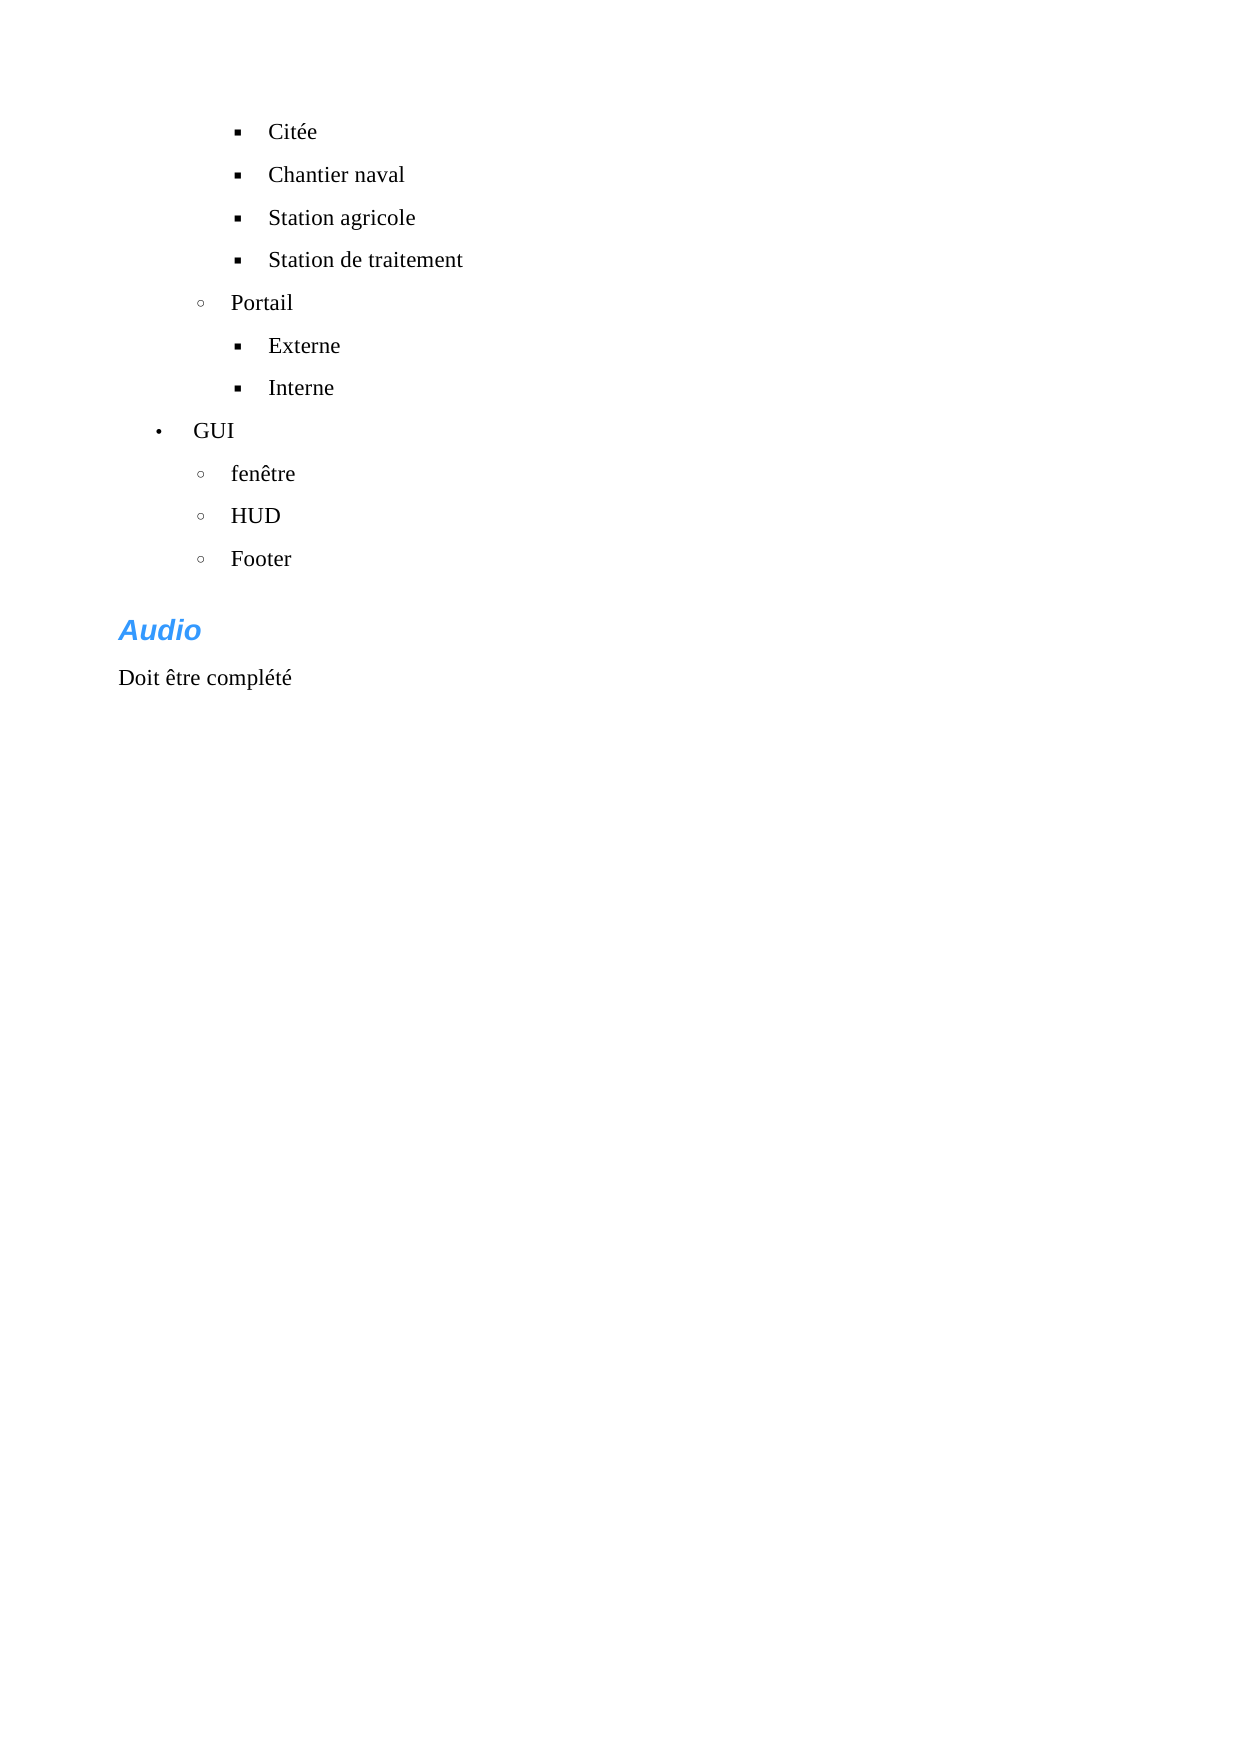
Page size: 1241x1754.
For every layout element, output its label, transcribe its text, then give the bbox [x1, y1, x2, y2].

list Chantier naval [231, 161, 1122, 187]
list Station de traitement [231, 246, 1122, 273]
list Footer [193, 545, 1122, 572]
list Externe [231, 332, 1122, 358]
list Portail [193, 289, 1122, 315]
list Station agricole [231, 203, 1122, 230]
list GUI [156, 417, 1122, 443]
list HUD [193, 502, 1122, 529]
subtitle Audio [118, 613, 1122, 646]
list Interne [231, 374, 1122, 401]
list fenêtre [193, 460, 1122, 486]
text Doit être complété [118, 664, 1122, 690]
list Citée [231, 118, 1122, 144]
